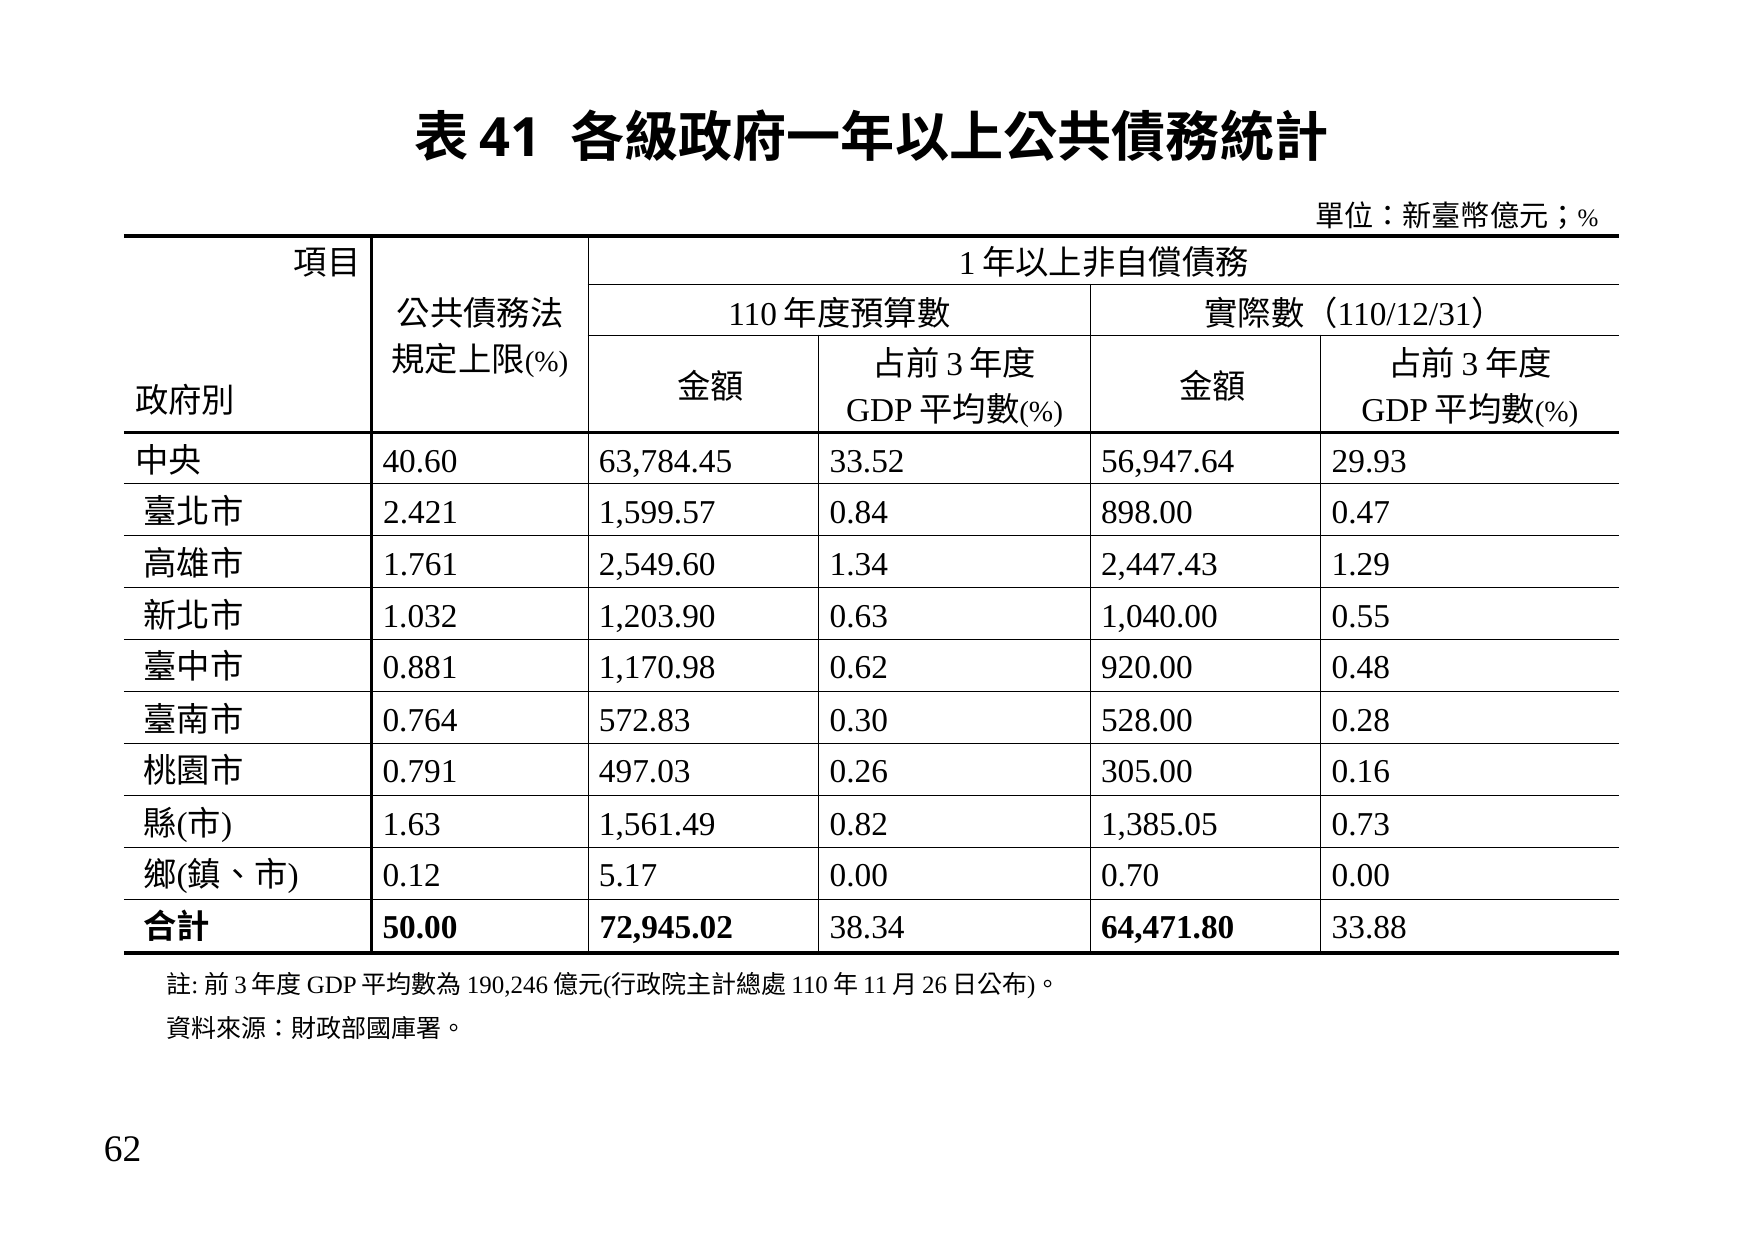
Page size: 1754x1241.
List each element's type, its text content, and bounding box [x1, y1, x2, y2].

table_cell 高雄市 [124, 536, 370, 587]
table_cell 1.34 [819, 536, 1090, 587]
table_cell 0.12 [373, 848, 588, 899]
table_cell 0.16 [1321, 744, 1619, 795]
table_cell 占前3年度 GDP平均數(%) [819, 336, 1090, 431]
table_cell 占前3年度 GDP平均數(%) [1321, 336, 1619, 431]
table_cell 臺北市 [124, 484, 370, 535]
table_cell 0.881 [373, 640, 588, 691]
table_cell 1.032 [373, 588, 588, 639]
table_cell 0.791 [373, 744, 588, 795]
table_cell 38.34 [819, 900, 1090, 951]
table_cell 0.47 [1321, 484, 1619, 535]
table_cell 0.764 [373, 692, 588, 743]
table_cell 2,549.60 [589, 536, 818, 587]
table_cell 0.26 [819, 744, 1090, 795]
table_cell 1.63 [373, 796, 588, 847]
table_header 1年以上非自償債務 [589, 238, 1619, 284]
table_cell 0.73 [1321, 796, 1619, 847]
table_header 項目 政府別 [124, 238, 370, 431]
text 註: 前3年度GDP平均數為190,246億元(行政院主計總處110年11月26日公布)。 [166, 967, 1598, 1000]
table_cell 5.17 [589, 848, 818, 899]
table_cell 1,385.05 [1091, 796, 1320, 847]
table_cell 0.82 [819, 796, 1090, 847]
table_cell 528.00 [1091, 692, 1320, 743]
table_cell 1,040.00 [1091, 588, 1320, 639]
table_cell 金額 [589, 336, 818, 431]
text 資料來源：財政部國庫署。 [166, 1011, 1598, 1044]
table_cell 1,203.90 [589, 588, 818, 639]
table_cell 50.00 [373, 900, 588, 951]
table_cell 中央 [124, 434, 370, 483]
table_cell 2,447.43 [1091, 536, 1320, 587]
subtitle 表41 各級政府一年以上公共債務統計 [103, 76, 1639, 189]
table_cell 0.00 [819, 848, 1090, 899]
table_cell 898.00 [1091, 484, 1320, 535]
table_cell 0.62 [819, 640, 1090, 691]
table_cell 0.00 [1321, 848, 1619, 899]
table_cell 1,561.49 [589, 796, 818, 847]
table_cell 桃園市 [124, 744, 370, 795]
table_cell 63,784.45 [589, 434, 818, 483]
table_cell 1.761 [373, 536, 588, 587]
table_cell 合計 [124, 900, 370, 951]
text 單位：新臺幣億元；% [118, 200, 1598, 233]
table_cell 72,945.02 [589, 900, 818, 951]
table_cell 鄉(鎮、市) [124, 848, 370, 899]
table_header 公共債務法 規定上限(%) [373, 238, 588, 431]
table_cell 0.63 [819, 588, 1090, 639]
table_cell 臺中市 [124, 640, 370, 691]
table_cell 920.00 [1091, 640, 1320, 691]
table_cell 臺南市 [124, 692, 370, 743]
table_cell 0.28 [1321, 692, 1619, 743]
table_cell 新北市 [124, 588, 370, 639]
table_cell 497.03 [589, 744, 818, 795]
table_cell 2.421 [373, 484, 588, 535]
table_cell 305.00 [1091, 744, 1320, 795]
table_cell 縣(市) [124, 796, 370, 847]
table_cell 33.88 [1321, 900, 1619, 951]
table_cell 572.83 [589, 692, 818, 743]
table_cell 0.70 [1091, 848, 1320, 899]
table_cell 1,170.98 [589, 640, 818, 691]
table_cell 金額 [1091, 336, 1320, 431]
table_cell 29.93 [1321, 434, 1619, 483]
table_cell 33.52 [819, 434, 1090, 483]
table_cell 0.55 [1321, 588, 1619, 639]
table_cell 56,947.64 [1091, 434, 1320, 483]
table_cell 0.84 [819, 484, 1090, 535]
table_cell 1,599.57 [589, 484, 818, 535]
table_cell 1.29 [1321, 536, 1619, 587]
table_cell 0.30 [819, 692, 1090, 743]
table_cell 0.48 [1321, 640, 1619, 691]
table_cell 實際數（110/12/31） [1091, 285, 1619, 334]
table_cell 64,471.80 [1091, 900, 1320, 951]
table_cell 40.60 [373, 434, 588, 483]
table_cell 110年度預算數 [589, 285, 1090, 334]
